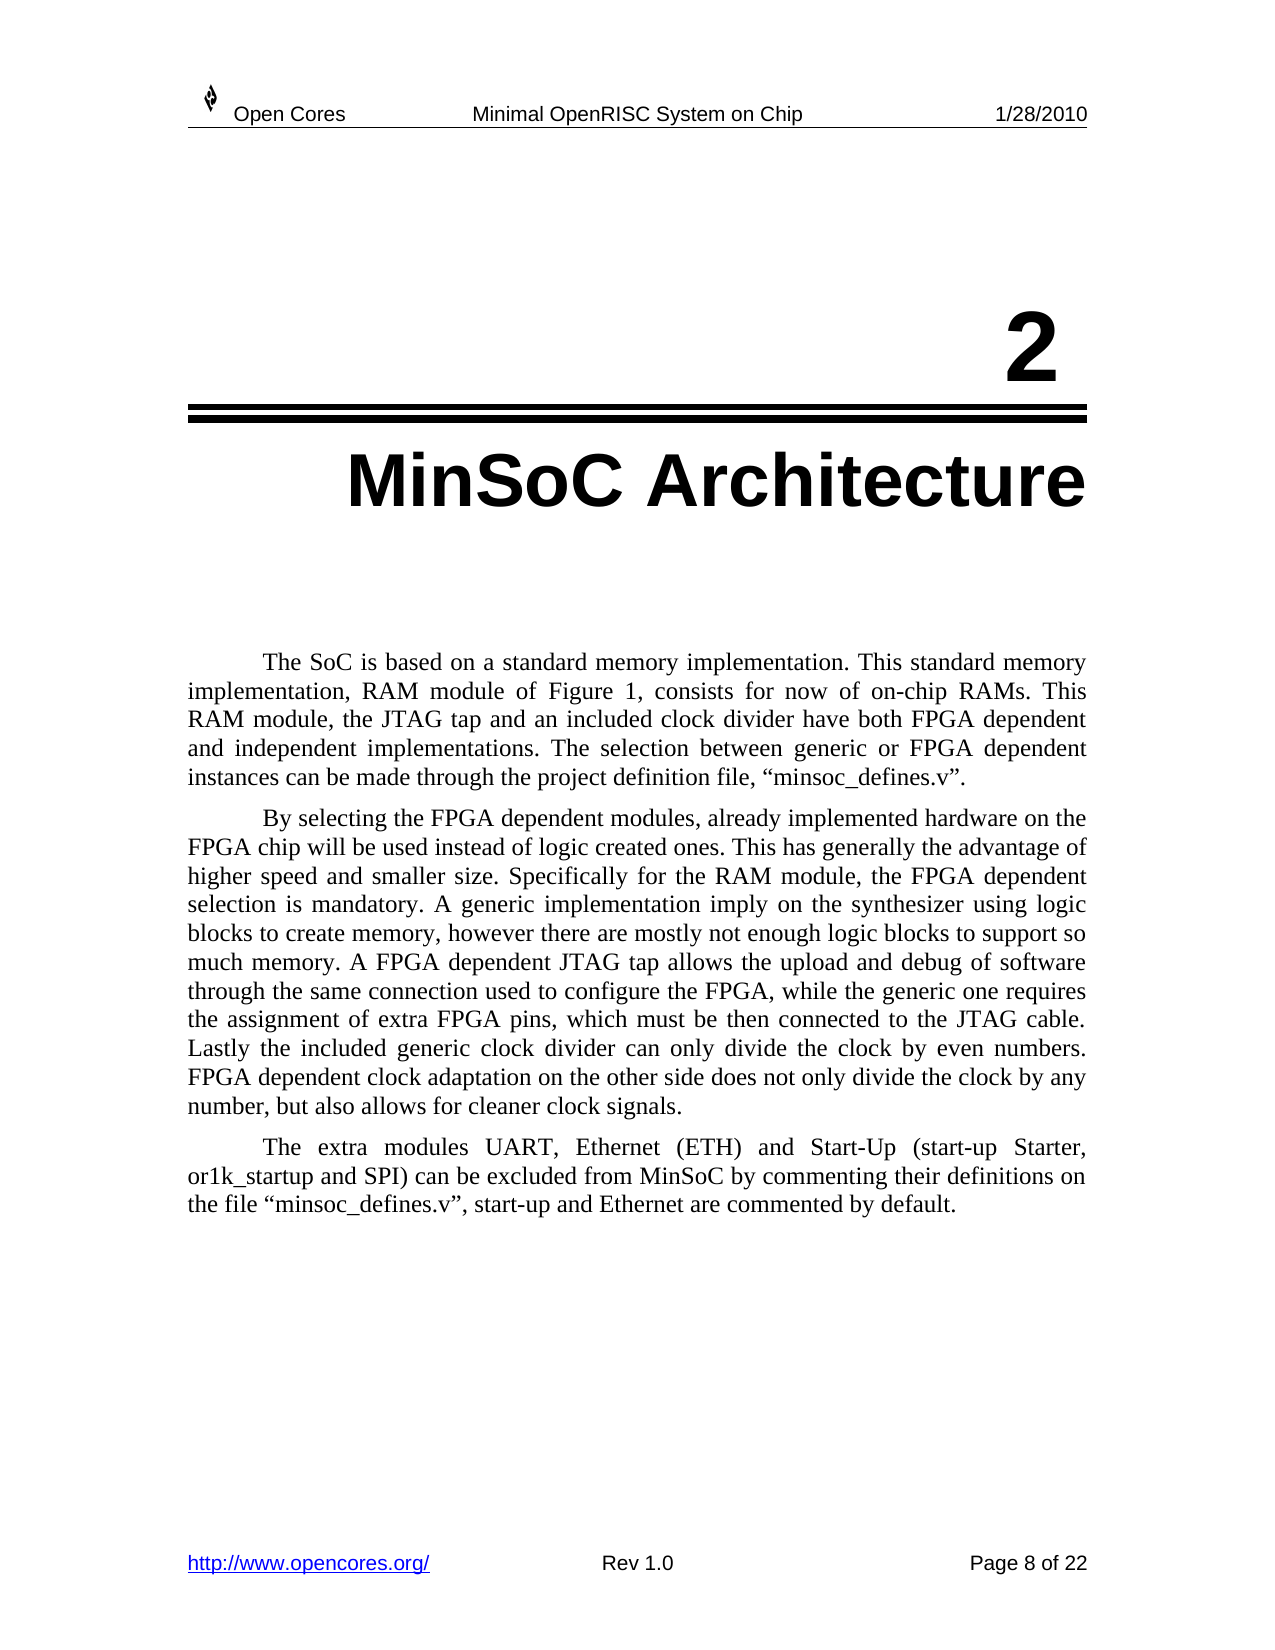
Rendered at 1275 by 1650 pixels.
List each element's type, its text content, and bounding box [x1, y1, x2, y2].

text The extra modules UART, Ethernet (ETH) and Start-Up (start-up Starter, or1k_startup and SPI) can be excluded from MinSoC by commenting their definitions on the file “minsoc_defines.v”, start-up and Ethernet are commented by default. [187, 1132, 1087, 1218]
text By selecting the FPGA dependent modules, already implemented hardware on the FPGA chip will be used instead of logic created ones. This has generally the advantage of higher speed and smaller size. Specifically for the RAM module, the FPGA dependent selection is mandatory. A generic implementation imply on the synthesizer using logic blocks to create memory, however there are mostly not enough logic blocks to support so much memory. A FPGA dependent JTAG tap allows the upload and debug of software through the same connection used to configure the FPGA, while the generic one requires the assignment of extra FPGA pins, which must be then connected to the JTAG cable. Lastly the included generic clock divider can only divide the clock by even numbers. FPGA dependent clock adaptation on the other side does not only divide the clock by any number, but also allows for cleaner clock signals. [187, 803, 1087, 1119]
text The SoC is based on a standard memory implementation. This standard memory implementation, RAM module of Figure 1, consists for now of on-chip RAMs. This RAM module, the JTAG tap and an included clock divider have both FPGA dependent and independent implementations. The selection between generic or FPGA dependent instances can be made through the project definition file, “minsoc_defines.v”. [187, 647, 1087, 791]
subtitle MinSoC Architecture [187, 436, 1087, 522]
